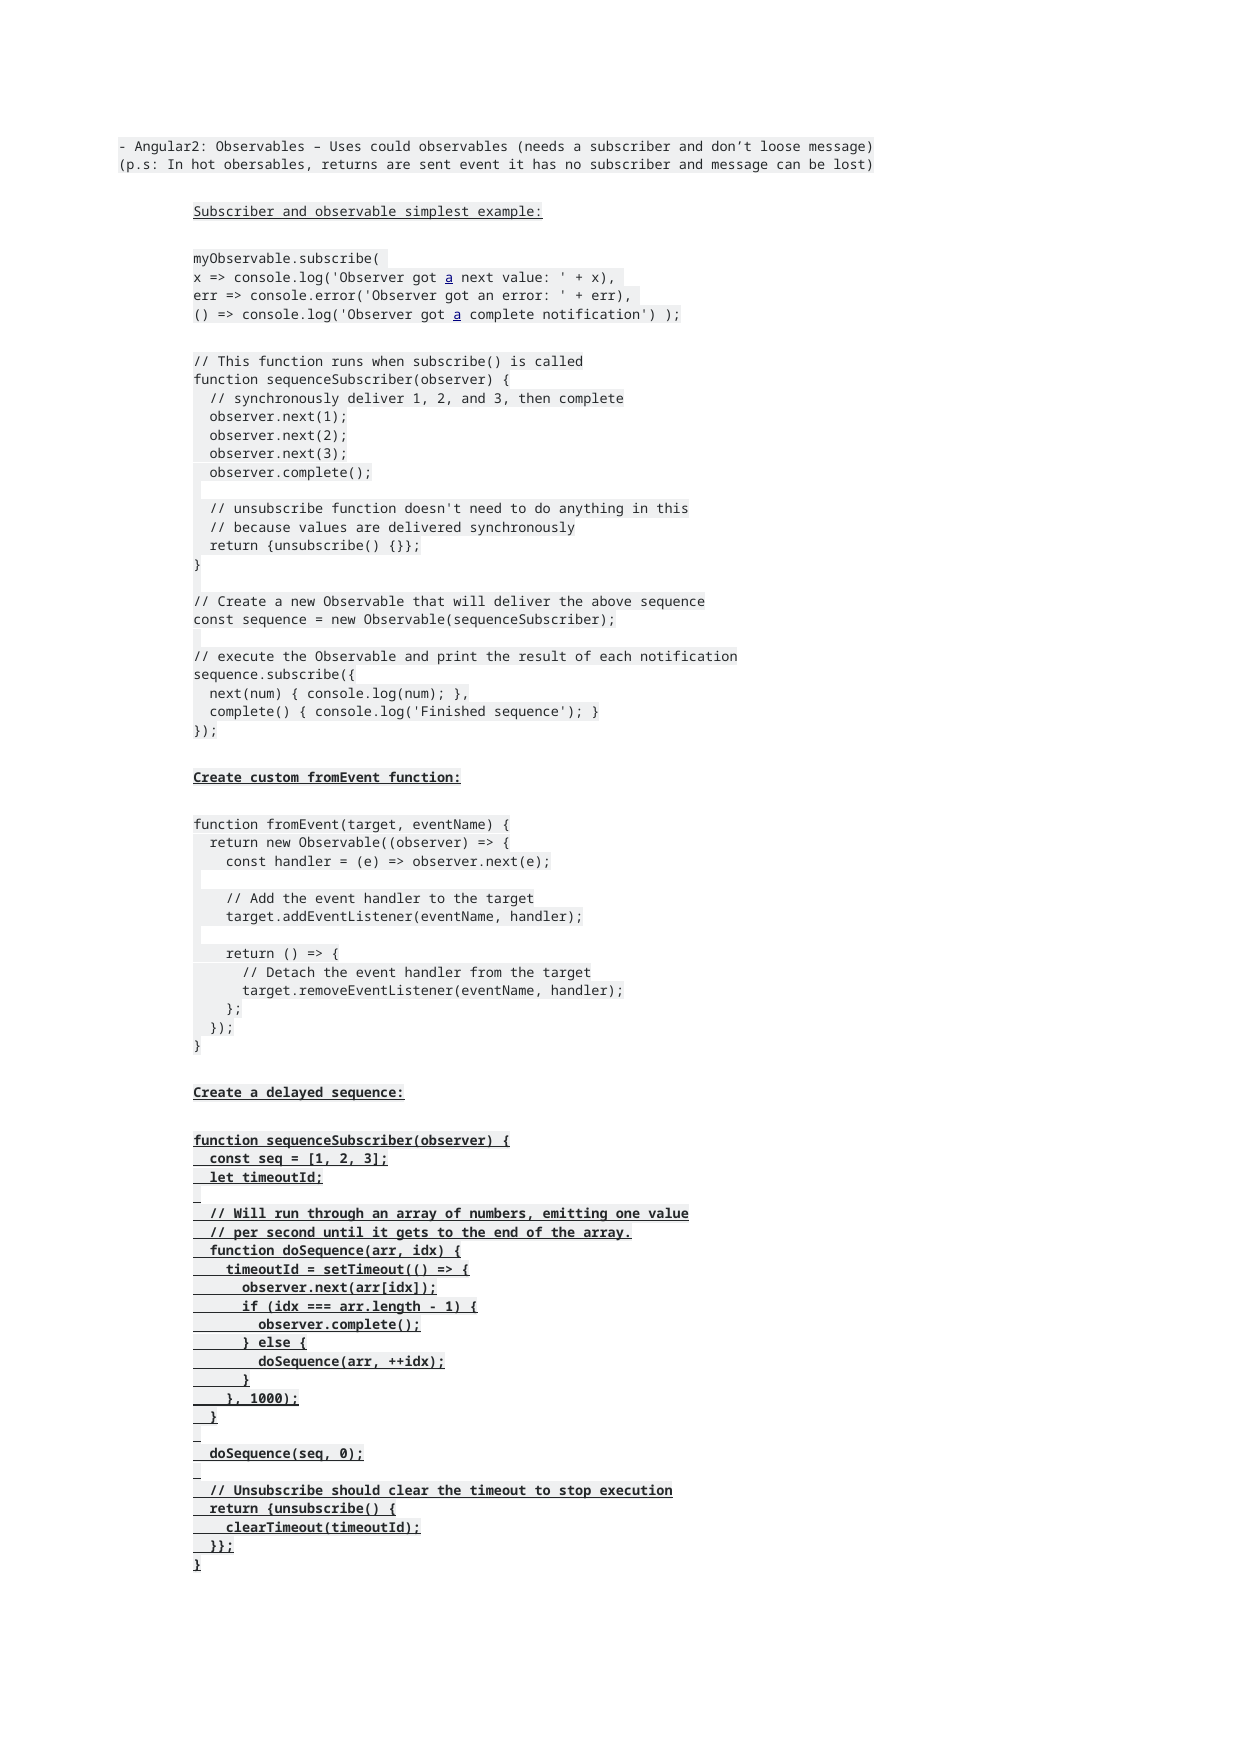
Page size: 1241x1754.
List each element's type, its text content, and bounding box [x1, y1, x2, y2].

text - Angular2: Observables – Uses could observables (needs a subscriber and don’t loose message) [118, 118, 1122, 155]
text }); [193, 1018, 1122, 1036]
text const seq = [1, 2, 3]; [193, 1149, 1122, 1167]
text function sequenceSubscriber(observer) { [193, 1131, 1122, 1149]
text doSequence(seq, 0); [193, 1444, 1122, 1462]
text } [193, 1370, 1122, 1389]
text // execute the Observable and print the result of each notification [193, 647, 1122, 665]
text observer.next(2); [193, 426, 1122, 444]
text Create custom fromEvent function: [193, 768, 1122, 786]
text target.removeEventListener(eventName, handler); [193, 981, 1122, 999]
text const handler = (e) => observer.next(e); [193, 852, 1122, 870]
text observer.next(1); [193, 407, 1122, 426]
text if (idx === arr.length - 1) { [193, 1297, 1122, 1315]
text observer.next(arr[idx]); [193, 1278, 1122, 1297]
text // Will run through an array of numbers, emitting one value [193, 1204, 1122, 1223]
text const sequence = new Observable(sequenceSubscriber); [193, 610, 1122, 628]
text // because values are delivered synchronously [193, 518, 1122, 536]
text return () => { [193, 944, 1122, 962]
text function sequenceSubscriber(observer) { [193, 370, 1122, 389]
text }); [193, 721, 1122, 739]
text timeoutId = setTimeout(() => { [193, 1260, 1122, 1278]
text (p.s: In hot obersables, returns are sent event it has no subscriber and message can be lost) [118, 155, 1122, 173]
text myObservable.subscribe( [193, 249, 1122, 268]
text }, 1000); [193, 1389, 1122, 1407]
text // per second until it gets to the end of the array. [193, 1223, 1122, 1241]
text // synchronously deliver 1, 2, and 3, then complete [193, 389, 1122, 407]
text complete() { console.log('Finished sequence'); } [193, 702, 1122, 721]
text target.addEventListener(eventName, handler); [193, 907, 1122, 926]
text } [193, 555, 1122, 573]
text // unsubscribe function doesn't need to do anything in this [193, 499, 1122, 518]
text let timeoutId; [193, 1167, 1122, 1186]
text Subscriber and observable simplest example: [193, 202, 1122, 221]
text } [193, 1555, 1122, 1573]
text observer.complete(); [193, 462, 1122, 481]
text } else { [193, 1333, 1122, 1352]
text // This function runs when subscribe() is called [193, 352, 1122, 370]
text return {unsubscribe() { [193, 1499, 1122, 1518]
text // Detach the event handler from the target [193, 962, 1122, 981]
text // Unsubscribe should clear the timeout to stop execution [193, 1481, 1122, 1499]
text x => console.log('Observer got a next value: ' + x), [193, 268, 1122, 286]
text }}; [193, 1536, 1122, 1555]
text doSequence(arr, ++idx); [193, 1352, 1122, 1370]
text Create a delayed sequence: [193, 1083, 1122, 1102]
text } [193, 1036, 1122, 1055]
text // Add the event handler to the target [193, 889, 1122, 907]
text function doSequence(arr, idx) { [193, 1241, 1122, 1260]
text clearTimeout(timeoutId); [193, 1518, 1122, 1536]
text observer.complete(); [193, 1315, 1122, 1333]
text observer.next(3); [193, 444, 1122, 462]
text return new Observable((observer) => { [193, 833, 1122, 852]
text return {unsubscribe() {}}; [193, 536, 1122, 555]
text sequence.subscribe({ [193, 665, 1122, 684]
text }; [193, 999, 1122, 1018]
text // Create a new Observable that will deliver the above sequence [193, 592, 1122, 610]
text } [193, 1407, 1122, 1426]
text function fromEvent(target, eventName) { [193, 815, 1122, 833]
text err => console.error('Observer got an error: ' + err), [193, 286, 1122, 305]
text () => console.log('Observer got a complete notification') ); [193, 305, 1122, 323]
text next(num) { console.log(num); }, [193, 684, 1122, 702]
